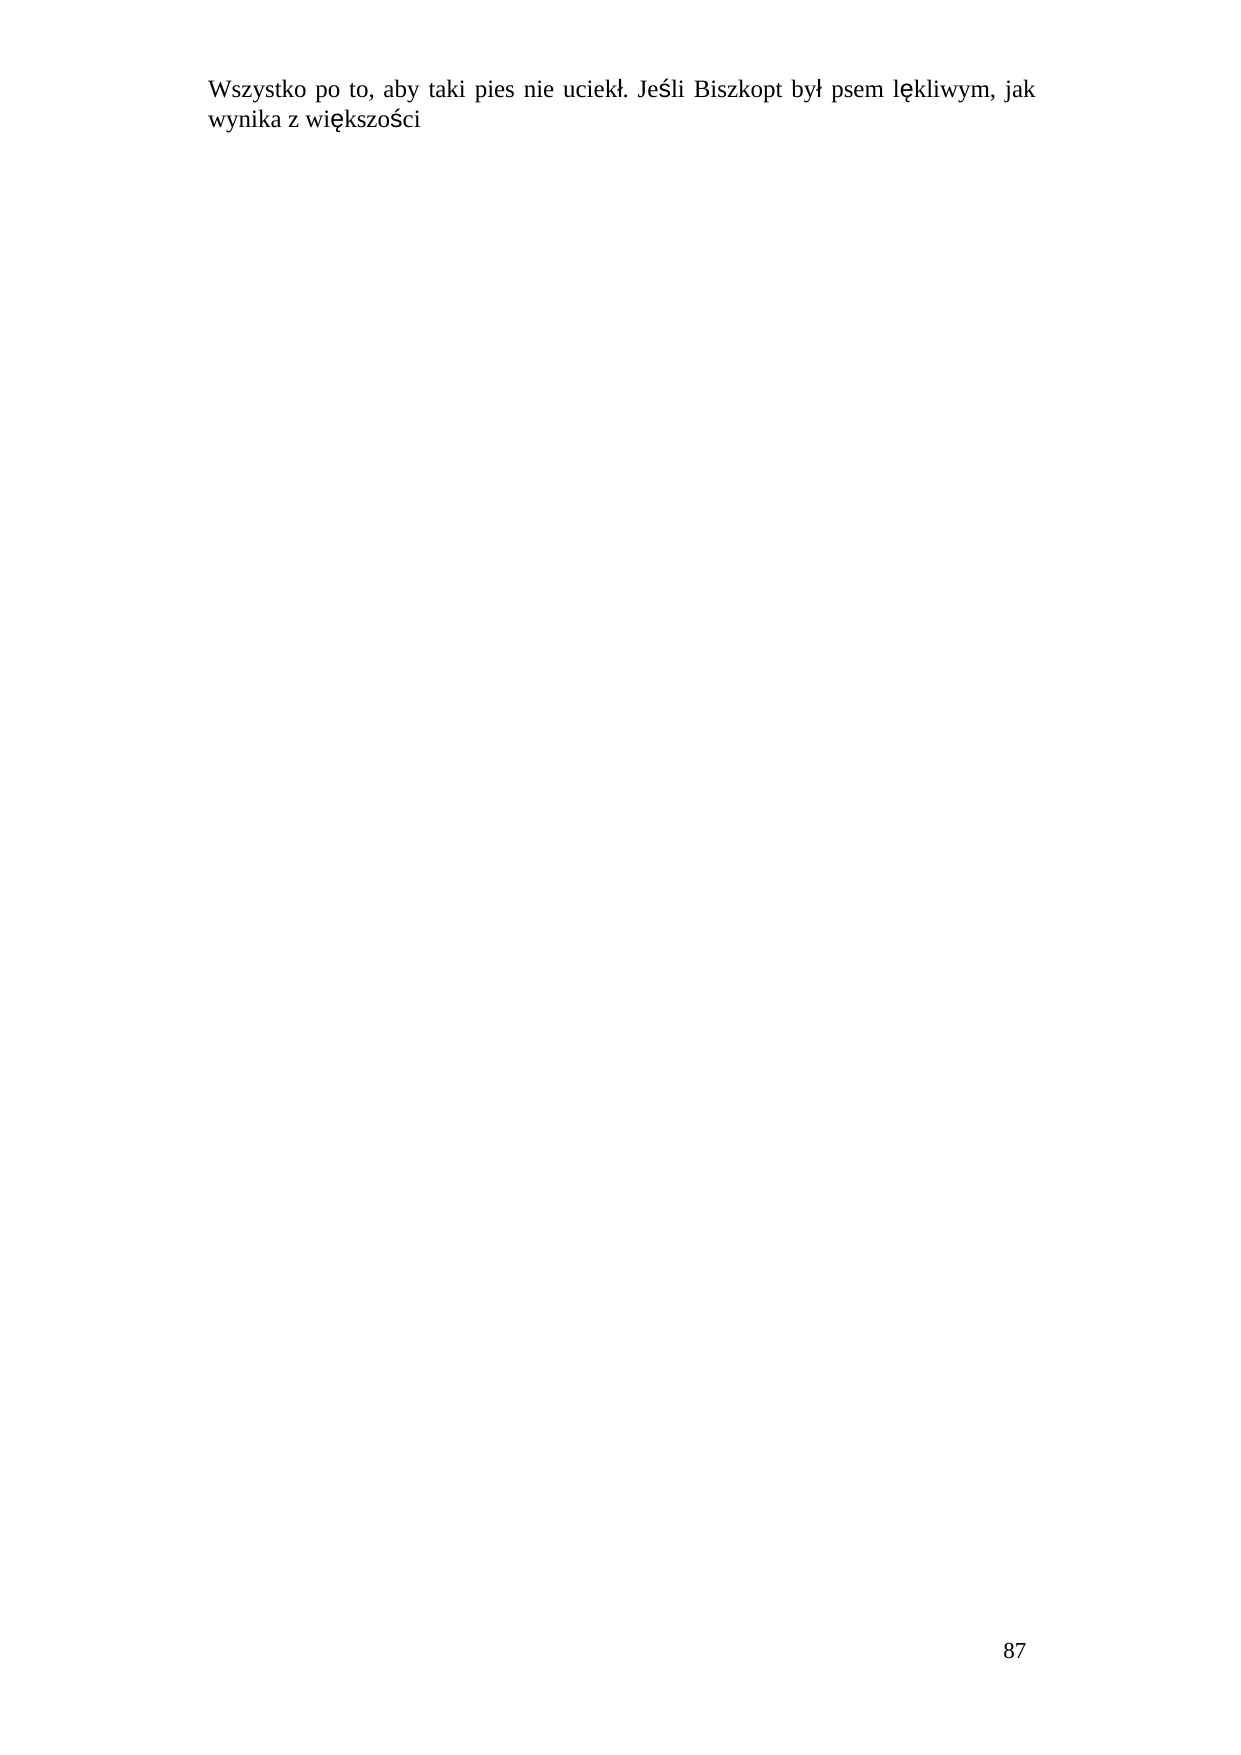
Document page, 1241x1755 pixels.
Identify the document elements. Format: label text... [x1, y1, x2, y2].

text Wszystko po to, aby taki pies nie uciekł. Jeśli Biszkopt był psem lękliwym, jak wynika z większości [208, 74, 1036, 133]
